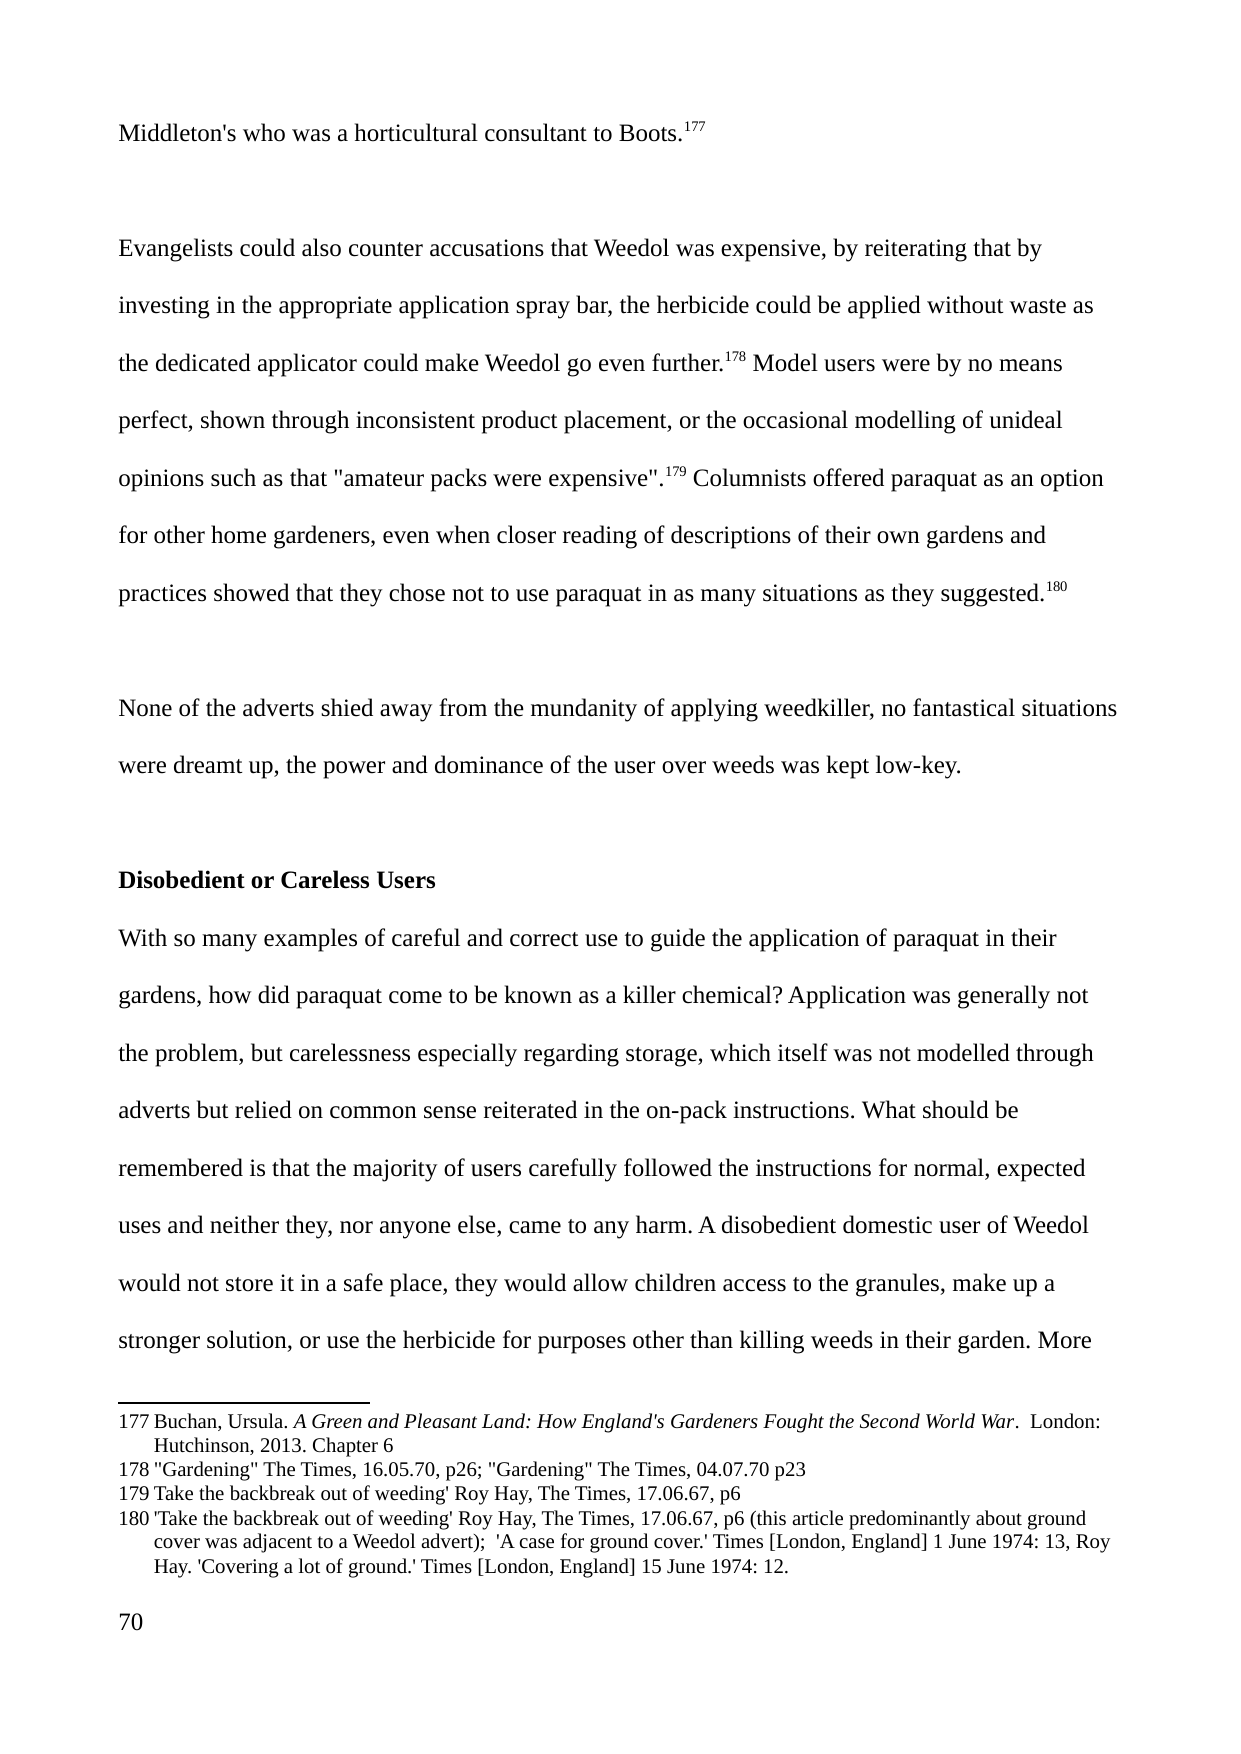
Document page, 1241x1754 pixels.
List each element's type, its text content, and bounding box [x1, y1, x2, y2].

text Disobedient or Careless Users [118, 866, 1122, 894]
text Evangelists could also counter accusations that Weedol was expensive, by reiterating that by investing in the appropriate application spray bar, the herbicide could be applied without waste as the dedicated applicator could make Weedol go even further. Model users were by no means perfect, shown through inconsistent product placement, or the occasional modelling of unideal opinions such as that "amateur packs were expensive". Columnists offered paraquat as an option for other home gardeners, even when closer reading of descriptions of their own gardens and practices showed that they chose not to use paraquat in as many situations as they suggested. [118, 233, 1122, 607]
text "Gardening" The Times, 16.05.70, p26; "Gardening" The Times, 04.07.70 p23 [118, 1457, 1122, 1481]
text Buchan, Ursula. A Green and Pleasant Land: How England's Gardeners Fought the Second World War. London: Hutchinson, 2013. Chapter 6 [118, 1409, 1122, 1457]
text Take the backbreak out of weeding' Roy Hay, The Times, 17.06.67, p6 [118, 1481, 1122, 1505]
text None of the adverts shied away from the mundanity of applying weedkiller, no fantastical situations were dreamt up, the power and dominance of the user over weeds was kept low-key. [118, 693, 1122, 779]
text With so many examples of careful and correct use to guide the application of paraquat in their gardens, how did paraquat come to be known as a killer chemical? Application was generally not the problem, but carelessness especially regarding storage, which itself was not modelled through adverts but relied on common sense reiterated in the on-pack instructions. What should be remembered is that the majority of users carefully followed the instructions for normal, expected uses and neither they, nor anyone else, came to any harm. A disobedient domestic user of Weedol would not store it in a safe place, they would allow children access to the granules, make up a stronger solution, or use the herbicide for purposes other than killing weeds in their garden. More [118, 923, 1122, 1354]
text Middleton's who was a horticultural consultant to Boots. [118, 118, 1122, 147]
text 'Take the backbreak out of weeding' Roy Hay, The Times, 17.06.67, p6 (this article predominantly about ground cover was adjacent to a Weedol advert); 'A case for ground cover.' Times [London, England] 1 June 1974: 13, Roy Hay. 'Covering a lot of ground.' Times [London, England] 15 June 1974: 12. [118, 1505, 1122, 1578]
